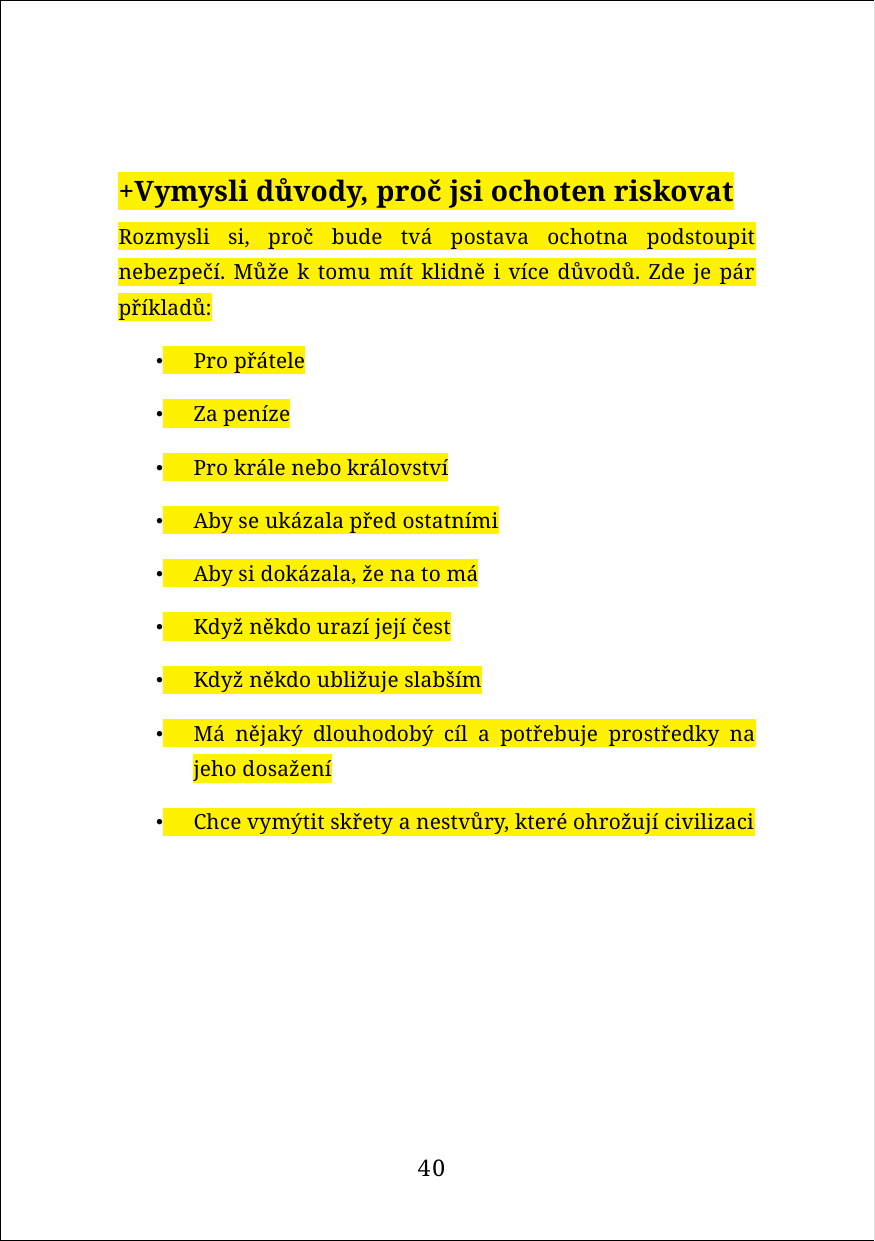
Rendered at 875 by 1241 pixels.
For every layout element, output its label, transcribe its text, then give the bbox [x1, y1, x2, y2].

list Když někdo ubližuje slabším [156, 666, 756, 694]
list Aby si dokázala, že na to má [156, 559, 756, 587]
list Aby se ukázala před ostatními [156, 506, 756, 534]
list Pro krále nebo království [156, 453, 756, 481]
list Když někdo urazí její čest [156, 612, 756, 641]
text Rozmysli si, proč bude tvá postava ochotna podstoupit nebezpečí. Může k tomu mít klidně i více důvodů. Zde je pár příkladů: [118, 222, 756, 321]
list Pro přátele [156, 346, 756, 374]
list Za peníze [156, 399, 756, 428]
subtitle +Vymysli důvody, proč jsi ochoten riskovat [118, 172, 756, 210]
list Má nějaký dlouhodobý cíl a potřebuje prostředky na jeho dosažení [156, 719, 756, 783]
list Chce vymýtit skřety a nestvůry, které ohrožují civilizaci [156, 807, 756, 836]
